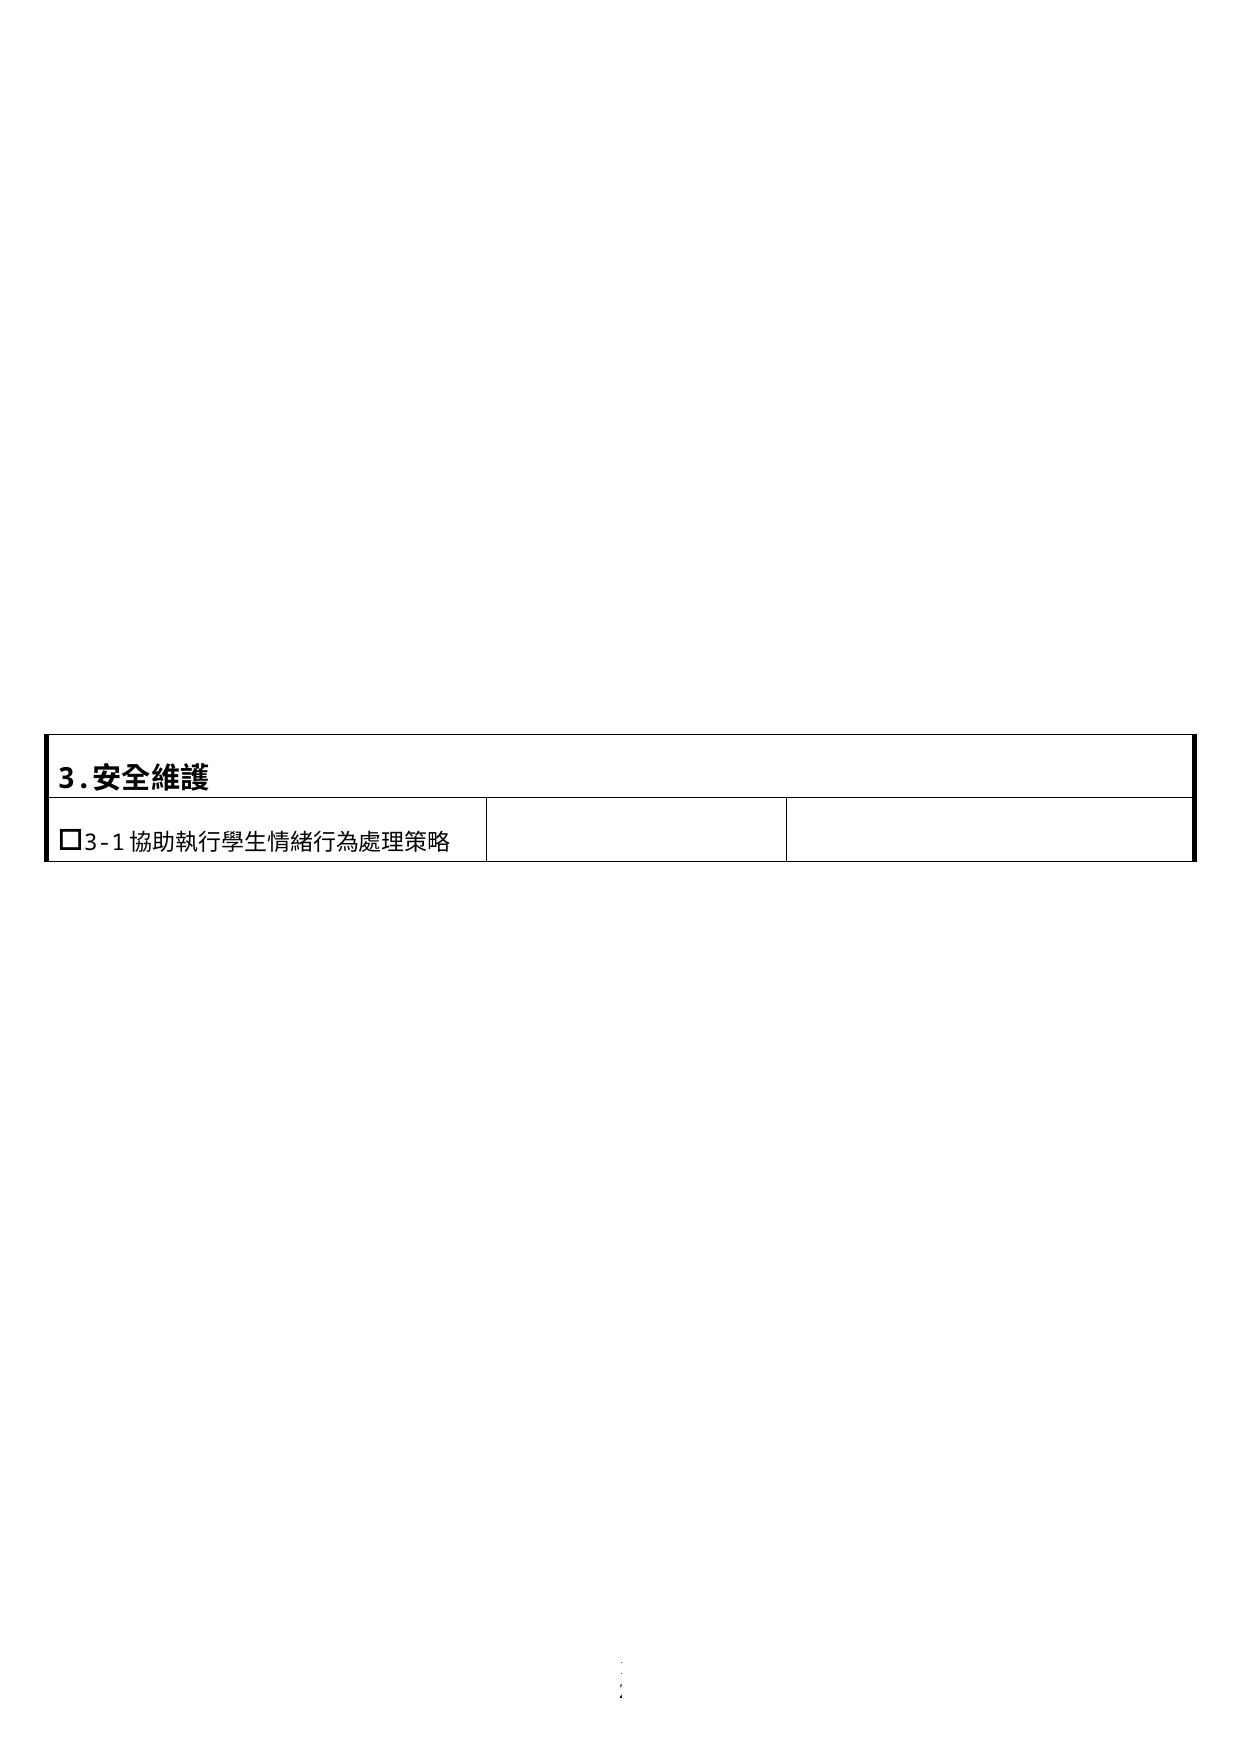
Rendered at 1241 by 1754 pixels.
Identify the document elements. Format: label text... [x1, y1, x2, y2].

table_cell 3.安全維護 [49, 735, 1192, 797]
table_cell [787, 798, 1192, 861]
table_cell 3-1協助執行學生情緒行為處理策略 [49, 798, 486, 861]
table_cell [487, 798, 786, 861]
